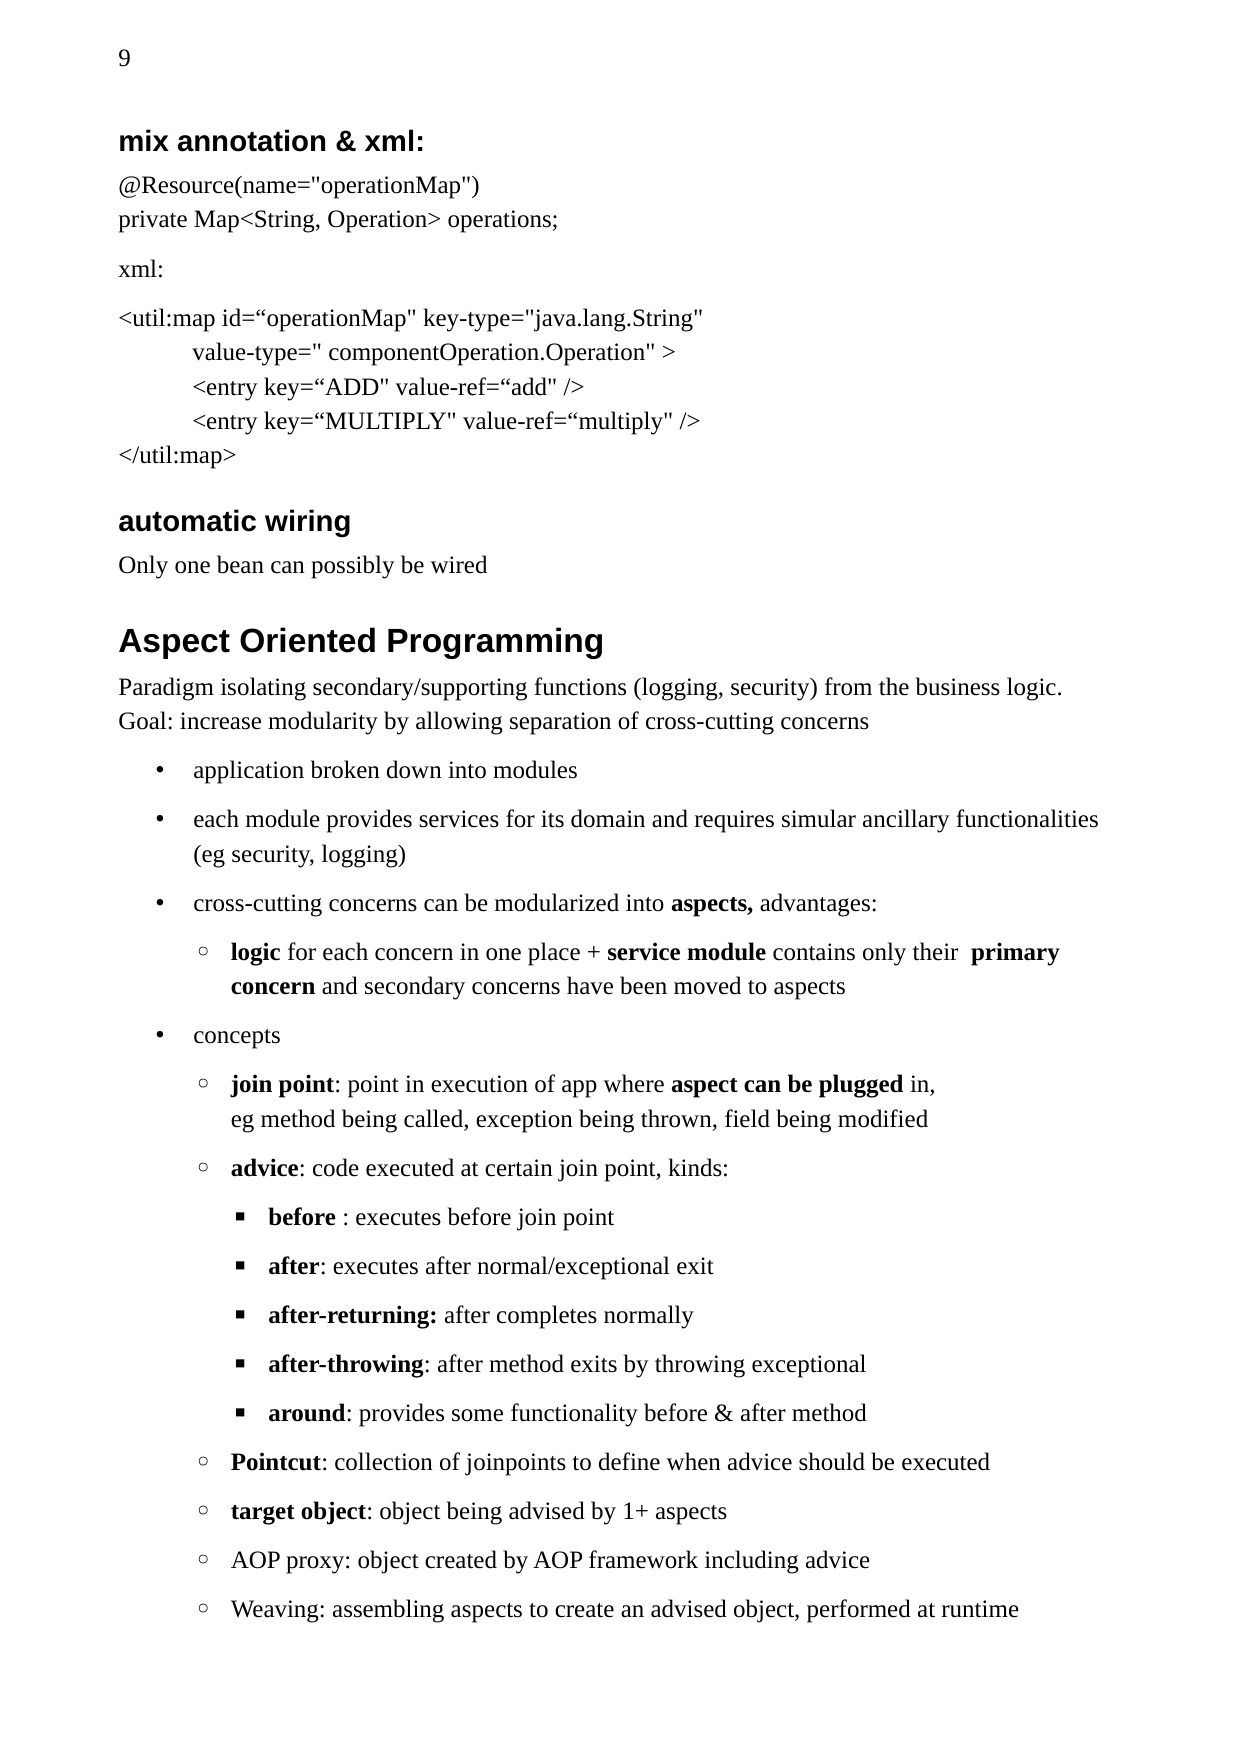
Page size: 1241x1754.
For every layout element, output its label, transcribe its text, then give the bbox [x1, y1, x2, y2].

text @Resource(name="operationMap") private Map<String, Operation> operations; [118, 170, 1122, 233]
subtitle Aspect Oriented Programming [118, 620, 1122, 659]
list each module provides services for its domain and requires simular ancillary functionalities (eg security, logging) [156, 804, 1122, 867]
list Weaving: assembling aspects to create an advised object, performed at runtime [193, 1594, 1122, 1623]
subtitle mix annotation & xml: [118, 124, 1122, 158]
list join point: point in execution of app where aspect can be plugged in, eg method being called, exception being thrown, field being modified [193, 1069, 1122, 1133]
list concepts [156, 1020, 1122, 1049]
text Only one bean can possibly be wired [118, 551, 1122, 579]
list advice: code executed at certain join point, kinds: [193, 1153, 1122, 1182]
list logic for each concern in one place + service module contains only their primary concern and secondary concerns have been moved to aspects [193, 937, 1122, 1000]
list after: executes after normal/exceptional exit [231, 1251, 1122, 1280]
list application broken down into modules [156, 755, 1122, 784]
text xml: [118, 254, 1122, 282]
text <util:map id=“operationMap" key-type="java.lang.String" value-type=" componentOperation.Operation" > <entry key=“ADD" value-ref=“add" /> <entry key=“MULTIPLY" value-ref=“multiply" /> </util:map> [118, 303, 1122, 469]
list before : executes before join point [231, 1202, 1122, 1231]
list Pointcut: collection of joinpoints to define when advice should be executed [193, 1447, 1122, 1476]
list target object: object being advised by 1+ aspects [193, 1496, 1122, 1525]
list AOP proxy: object created by AOP framework including advice [193, 1545, 1122, 1574]
list after-throwing: after method exits by throwing exceptional [231, 1349, 1122, 1378]
list after-returning: after completes normally [231, 1300, 1122, 1329]
text Paradigm isolating secondary/supporting functions (logging, security) from the business logic. Goal: increase modularity by allowing separation of cross-cutting concerns [118, 672, 1122, 735]
list cross-cutting concerns can be modularized into aspects, advantages: [156, 888, 1122, 916]
subtitle automatic wiring [118, 504, 1122, 538]
list around: provides some functionality before & after method [231, 1398, 1122, 1427]
